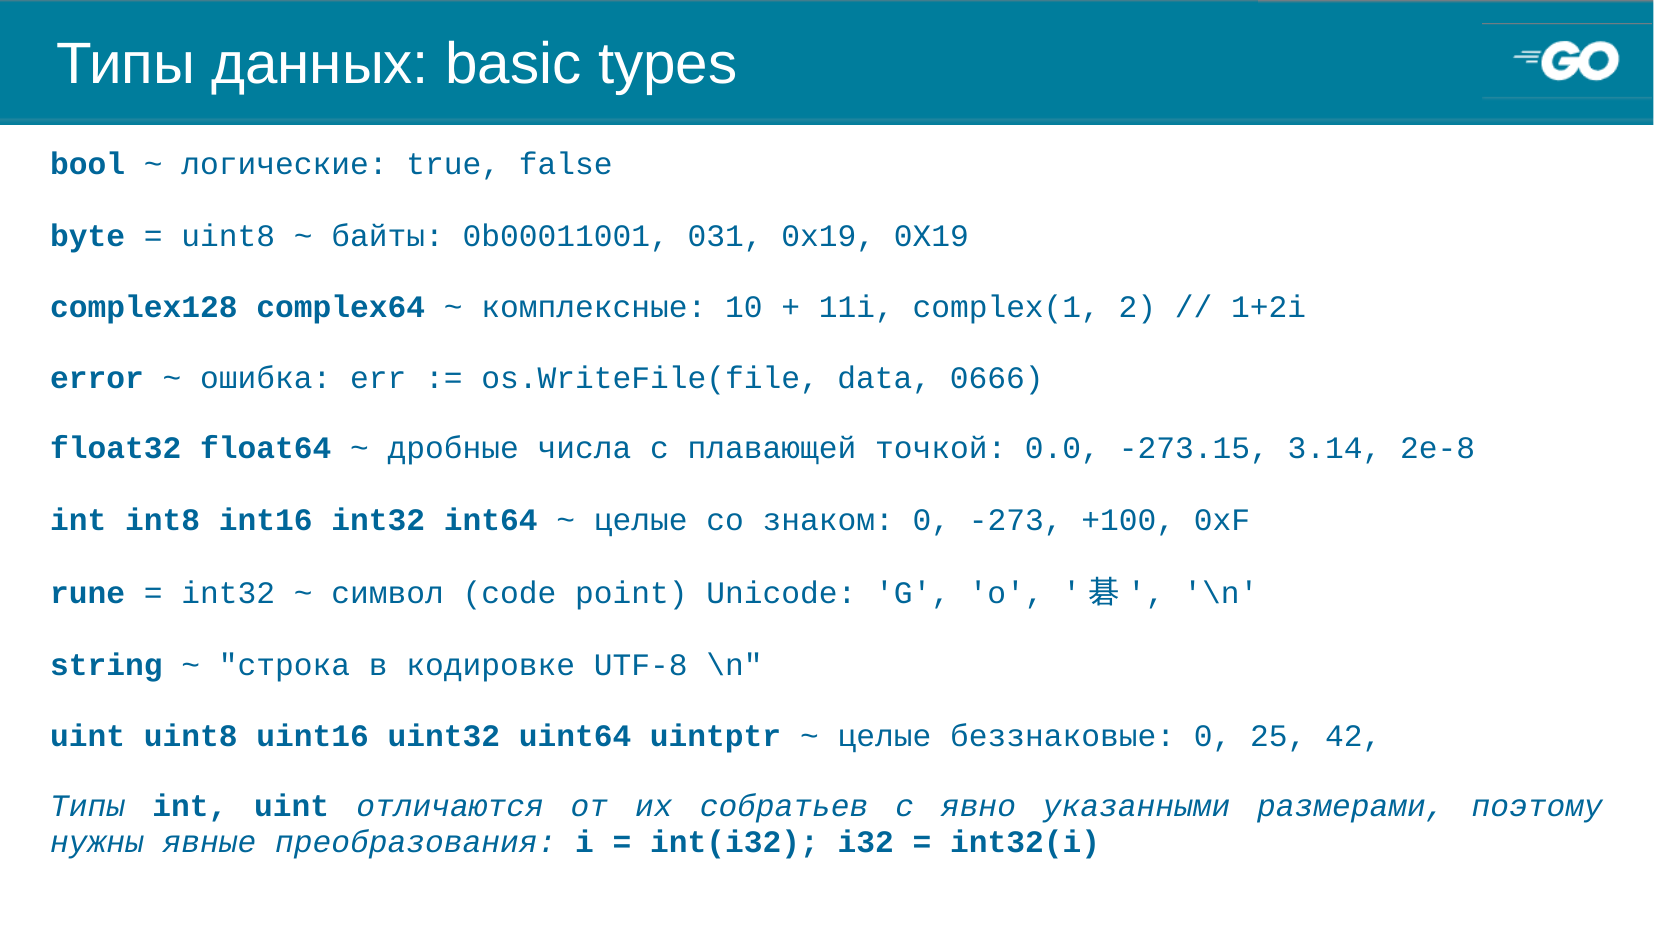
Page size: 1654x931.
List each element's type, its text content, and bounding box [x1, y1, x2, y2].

text_box Типы данных: basic types [41, 23, 1495, 104]
picture [1542, 41, 1619, 81]
text_box bool ~ логические: true, false byte = uint8 ~ байты: 0b00011001, 031, 0x19, 0X19 complex128 complex64 ~ комплексные: 10 + 11i, complex(1, 2) // 1+2i error ~ ошибка: err := os.WriteFile(file, data, 0666) float32 float64 ~ дробные числа с плавающей точкой: 0.0, -273.15, 3.14, 2e-8 int int8 int16 int32 int64 ~ целые со знаком: 0, -273, +100, 0xF rune = int32 ~ символ (code point) Unicode: 'G', 'o', '碁', '\n' string ~ "строка в кодировке UTF-8 \n" uint uint8 uint16 uint32 uint64 uintptr ~ целые беззнаковые: 0, 25, 42, Типы int, uint отличаются от их собратьев с явно указанными размерами, поэтому нужны явные преобразования: i = int(i32); i32 = int32(i) [35, 141, 1619, 898]
